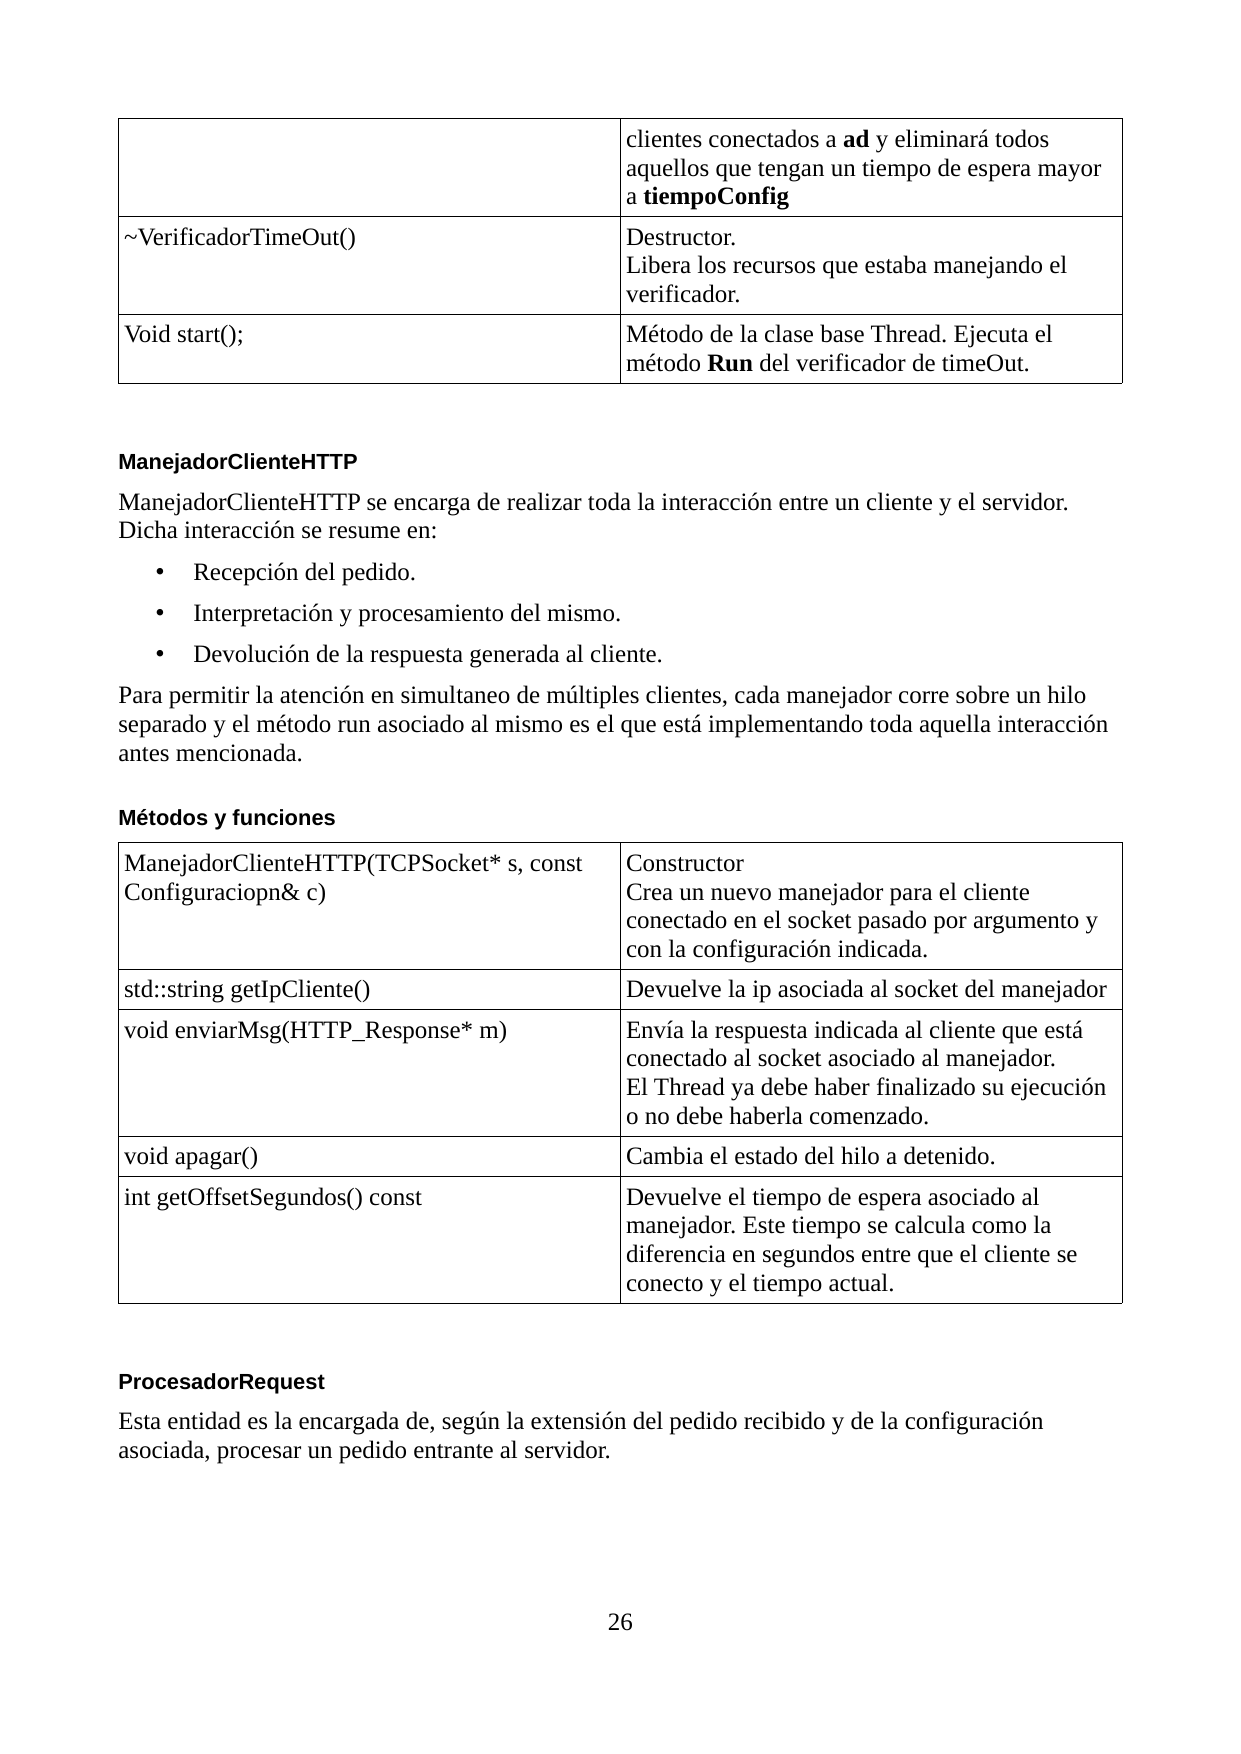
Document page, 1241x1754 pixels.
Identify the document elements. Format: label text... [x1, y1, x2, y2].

list Devolución de la respuesta generada al cliente. [156, 639, 1122, 668]
subtitle ProcesadorRequest [118, 1369, 1122, 1394]
subtitle Métodos y funciones [118, 804, 1122, 829]
table_cell void enviarMsg(HTTP_Response* m) [119, 1010, 620, 1136]
text Para permitir la atención en simultaneo de múltiples clientes, cada manejador corre sobre un hilo separado y el método run asociado al mismo es el que está implementando toda aquella interacción antes mencionada. [118, 681, 1122, 767]
table_cell std::string getIpCliente() [119, 970, 620, 1009]
table_cell int getOffsetSegundos() const [119, 1177, 620, 1302]
table_cell Envía la respuesta indicada al cliente que está conectado al socket asociado al manejador. El Thread ya debe haber finalizado su ejecución o no debe haberla comenzado. [621, 1010, 1122, 1136]
table_cell Void start(); [119, 315, 620, 383]
table_header [119, 119, 620, 216]
list Interpretación y procesamiento del mismo. [156, 598, 1122, 627]
table_header clientes conectados a ad y eliminará todos aquellos que tengan un tiempo de espera mayor a tiempoConfig [621, 119, 1122, 216]
text Esta entidad es la encargada de, según la extensión del pedido recibido y de la configuración asociada, procesar un pedido entrante al servidor. [118, 1406, 1122, 1464]
text ManejadorClienteHTTP se encarga de realizar toda la interacción entre un cliente y el servidor. Dicha interacción se resume en: [118, 487, 1122, 544]
list Recepción del pedido. [156, 557, 1122, 586]
table_header Constructor Crea un nuevo manejador para el cliente conectado en el socket pasado por argumento y con la configuración indicada. [621, 843, 1122, 969]
table_cell Método de la clase base Thread. Ejecuta el método Run del verificador de timeOut. [621, 315, 1122, 383]
table_cell ~VerificadorTimeOut() [119, 217, 620, 314]
table_cell Devuelve el tiempo de espera asociado al manejador. Este tiempo se calcula como la diferencia en segundos entre que el cliente se conecto y el tiempo actual. [621, 1177, 1122, 1302]
table_cell Devuelve la ip asociada al socket del manejador [621, 970, 1122, 1009]
subtitle ManejadorClienteHTTP [118, 449, 1122, 474]
table_cell Destructor. Libera los recursos que estaba manejando el verificador. [621, 217, 1122, 314]
table_header ManejadorClienteHTTP(TCPSocket* s, const Configuraciopn& c) [119, 843, 620, 969]
table_cell void apagar() [119, 1137, 620, 1176]
table_cell Cambia el estado del hilo a detenido. [621, 1137, 1122, 1176]
